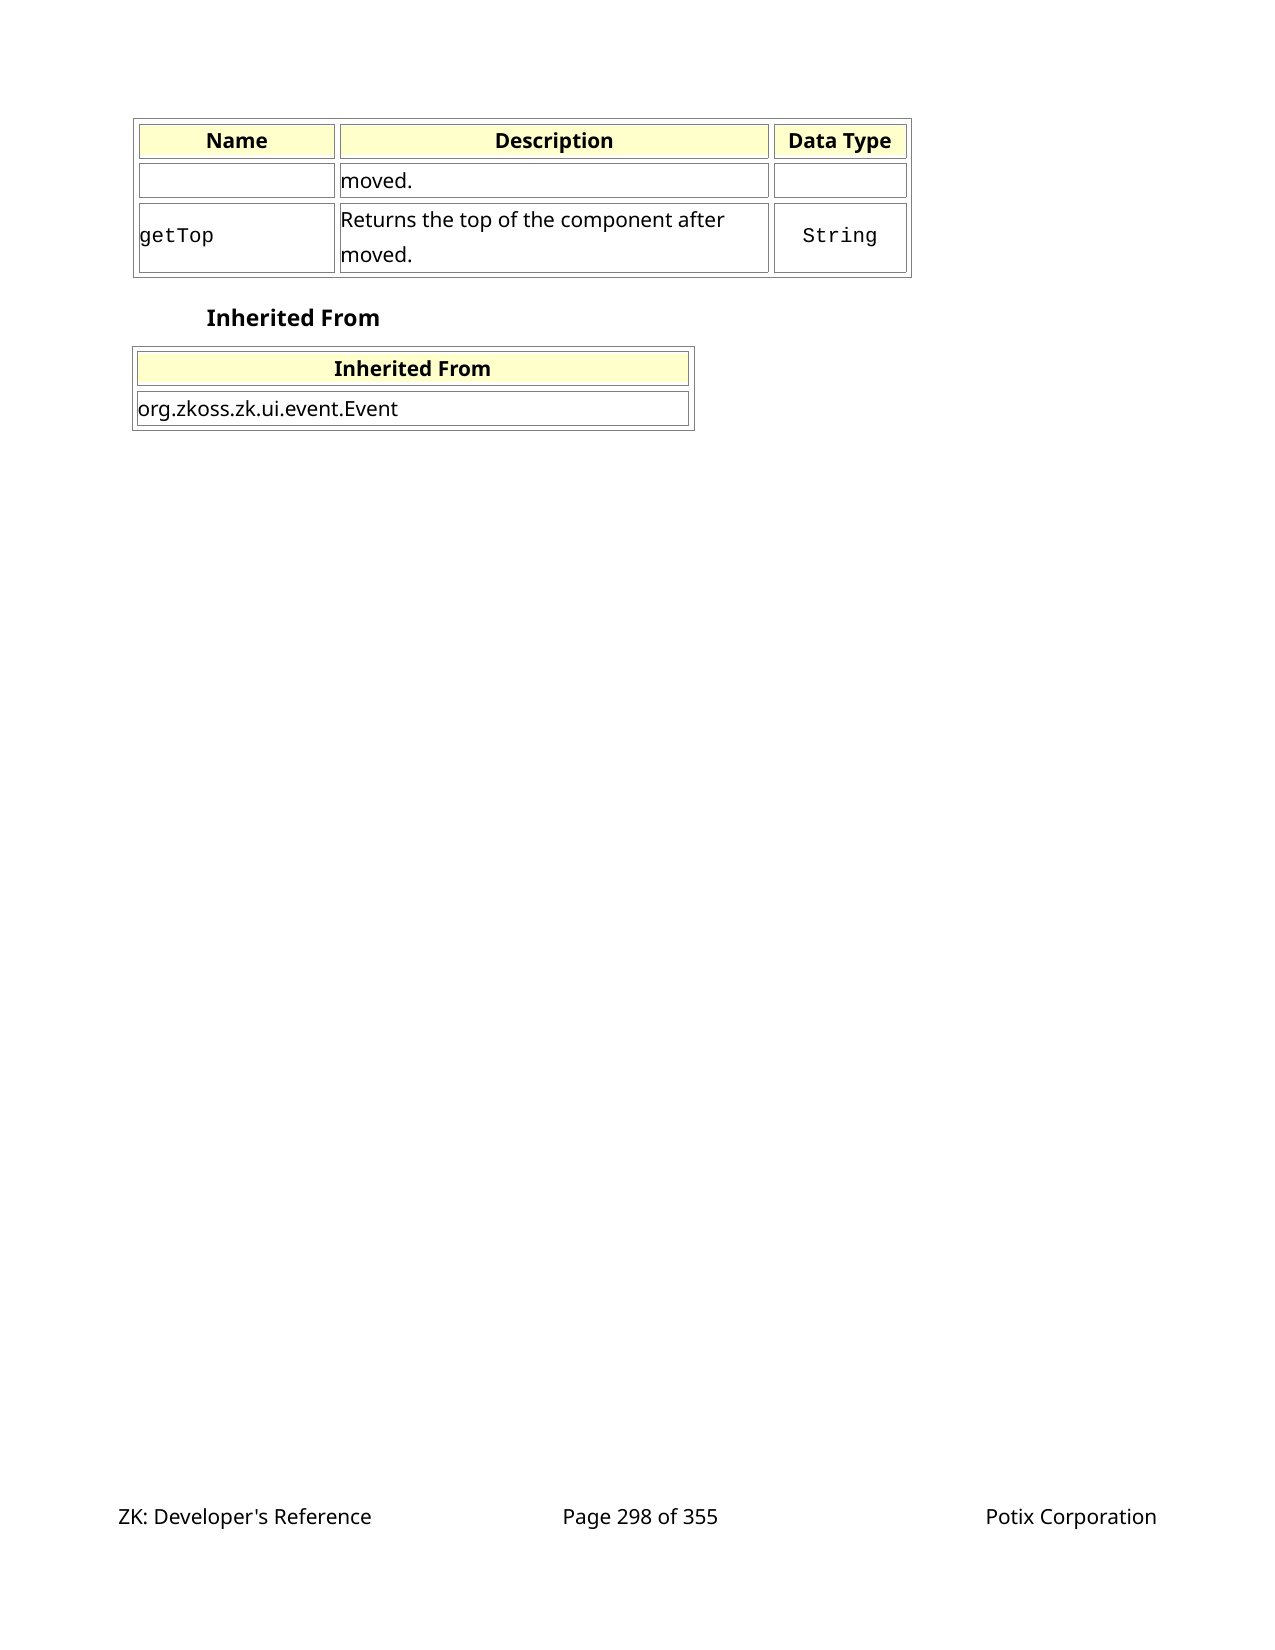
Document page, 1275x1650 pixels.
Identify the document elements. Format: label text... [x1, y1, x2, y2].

table_cell [136, 158, 337, 197]
table_header Data Type [771, 119, 908, 158]
table_cell moved. [337, 158, 771, 197]
table_header Name [136, 119, 337, 158]
table_header Description [337, 119, 771, 158]
table_cell String [771, 197, 908, 272]
table_header Inherited From [134, 347, 691, 385]
subtitle Inherited From [207, 302, 1157, 333]
table_cell getTop [136, 197, 337, 272]
table_cell org.zkoss.zk.ui.event.Event [134, 385, 691, 425]
table_cell [771, 158, 908, 197]
table_cell Returns the top of the component after moved. [337, 197, 771, 272]
